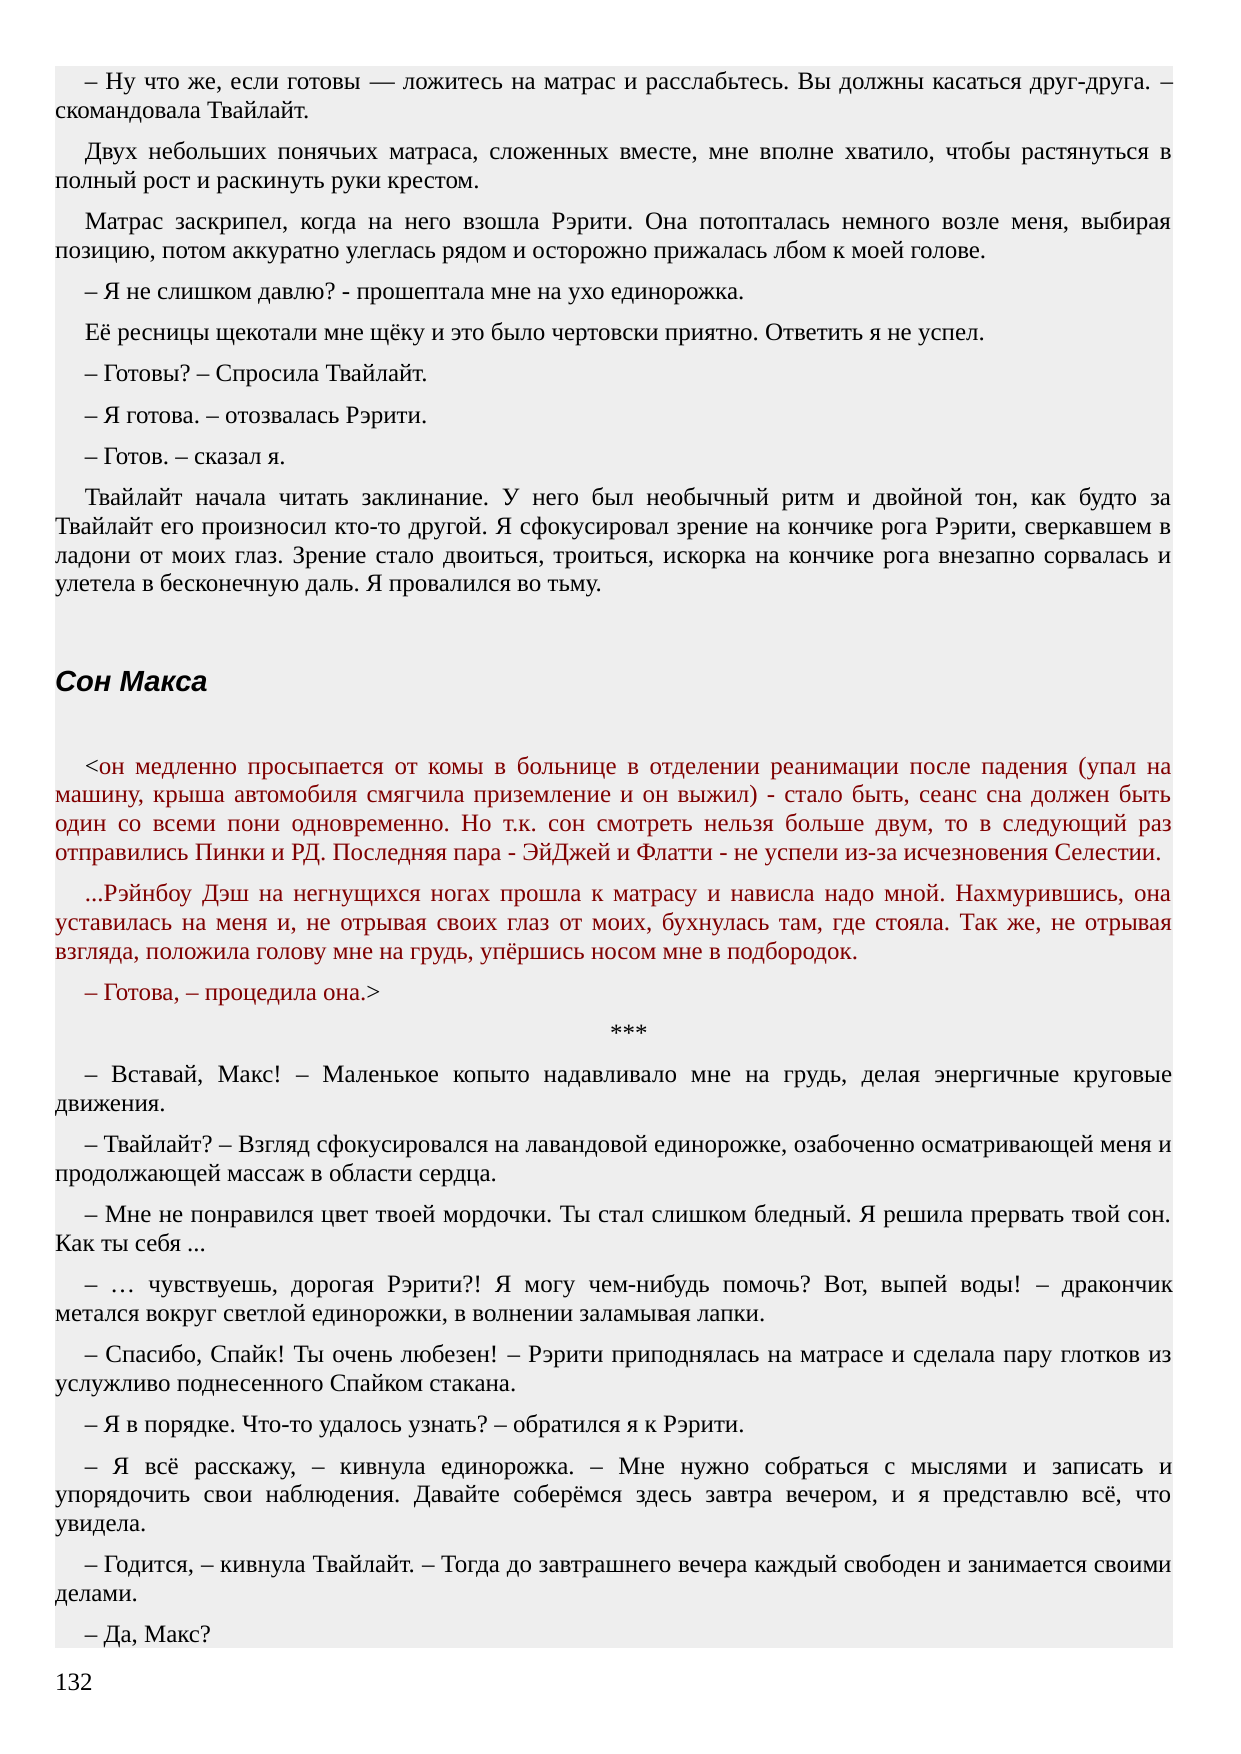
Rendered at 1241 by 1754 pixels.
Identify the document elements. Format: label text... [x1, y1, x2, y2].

text – Твайлайт? – Взгляд сфокусировался на лавандовой единорожке, озабоченно осматривающей меня и продолжающей массаж в области сердца. [55, 1129, 1173, 1187]
text – Вставай, Макс! – Маленькое копыто надавливало мне на грудь, делая энергичные круговые движения. [55, 1059, 1173, 1117]
text – Готовы? – Спросила Твайлайт. [55, 358, 1173, 387]
text – Я в порядке. Что-то удалось узнать? – обратился я к Рэрити. [55, 1409, 1173, 1438]
text – Мне не понравился цвет твоей мордочки. Ты стал слишком бледный. Я решила прервать твой сон. Как ты себя ... [55, 1199, 1173, 1257]
subtitle Сон Макса [55, 663, 1173, 697]
text Двух небольших понячьих матраса, сложенных вместе, мне вполне хватило, чтобы растянуться в полный рост и раскинуть руки крестом. [55, 136, 1173, 193]
text – Я не слишком давлю? - прошептала мне на ухо единорожка. [55, 276, 1173, 305]
text – Я всё расскажу, – кивнула единорожка. – Мне нужно собраться с мыслями и записать и упорядочить свои наблюдения. Давайте соберёмся здесь завтра вечером, и я представлю всё, что увидела. [55, 1451, 1173, 1537]
text – Готова, – процедила она.> [55, 977, 1173, 1006]
text – Спасибо, Спайк! Ты очень любезен! – Рэрити приподнялась на матрасе и сделала пару глотков из услужливо поднесенного Спайком стакана. [55, 1339, 1173, 1397]
text – Ну что же, если готовы — ложитесь на матрас и расслабьтесь. Вы должны касаться друг-друга. – скомандовала Твайлайт. [55, 66, 1173, 123]
text – Годится, – кивнула Твайлайт. – Тогда до завтрашнего вечера каждый свободен и занимается своими делами. [55, 1549, 1173, 1607]
text *** [55, 1018, 1173, 1047]
text Матрас заскрипел, когда на него взошла Рэрити. Она потопталась немного возле меня, выбирая позицию, потом аккуратно улеглась рядом и осторожно прижалась лбом к моей голове. [55, 206, 1173, 263]
text – Готов. – сказал я. [55, 441, 1173, 470]
text – … чувствуешь, дорогая Рэрити?! Я могу чем-нибудь помочь? Вот, выпей воды! – дракончик метался вокруг светлой единорожки, в волнении заламывая лапки. [55, 1269, 1173, 1327]
text <он медленно просыпается от комы в больнице в отделении реанимации после падения (упал на машину, крыша автомобиля смягчила приземление и он выжил) - стало быть, сеанс сна должен быть один со всеми пони одновременно. Но т.к. сон смотреть нельзя больше двум, то в следующий раз отправились Пинки и РД. Последняя пара - ЭйДжей и Флатти - не успели из-за исчезновения Селестии. [55, 751, 1173, 866]
text Твайлайт начала читать заклинание. У него был необычный ритм и двойной тон, как будто за Твайлайт его произносил кто-то другой. Я сфокусировал зрение на кончике рога Рэрити, сверкавшем в ладони от моих глаз. Зрение стало двоиться, троиться, искорка на кончике рога внезапно сорвалась и улетела в бесконечную даль. Я провалился во тьму. [55, 482, 1173, 597]
text – Я готова. – отозвалась Рэрити. [55, 400, 1173, 428]
text Её ресницы щекотали мне щёку и это было чертовски приятно. Ответить я не успел. [55, 317, 1173, 346]
text ...Рэйнбоу Дэш на негнущихся ногах прошла к матрасу и нависла надо мной. Нахмурившись, она уставилась на меня и, не отрывая своих глаз от моих, бухнулась там, где стояла. Так же, не отрывая взгляда, положила голову мне на грудь, упёршись носом мне в подбородок. [55, 878, 1173, 964]
text – Да, Макс? [55, 1619, 1173, 1648]
